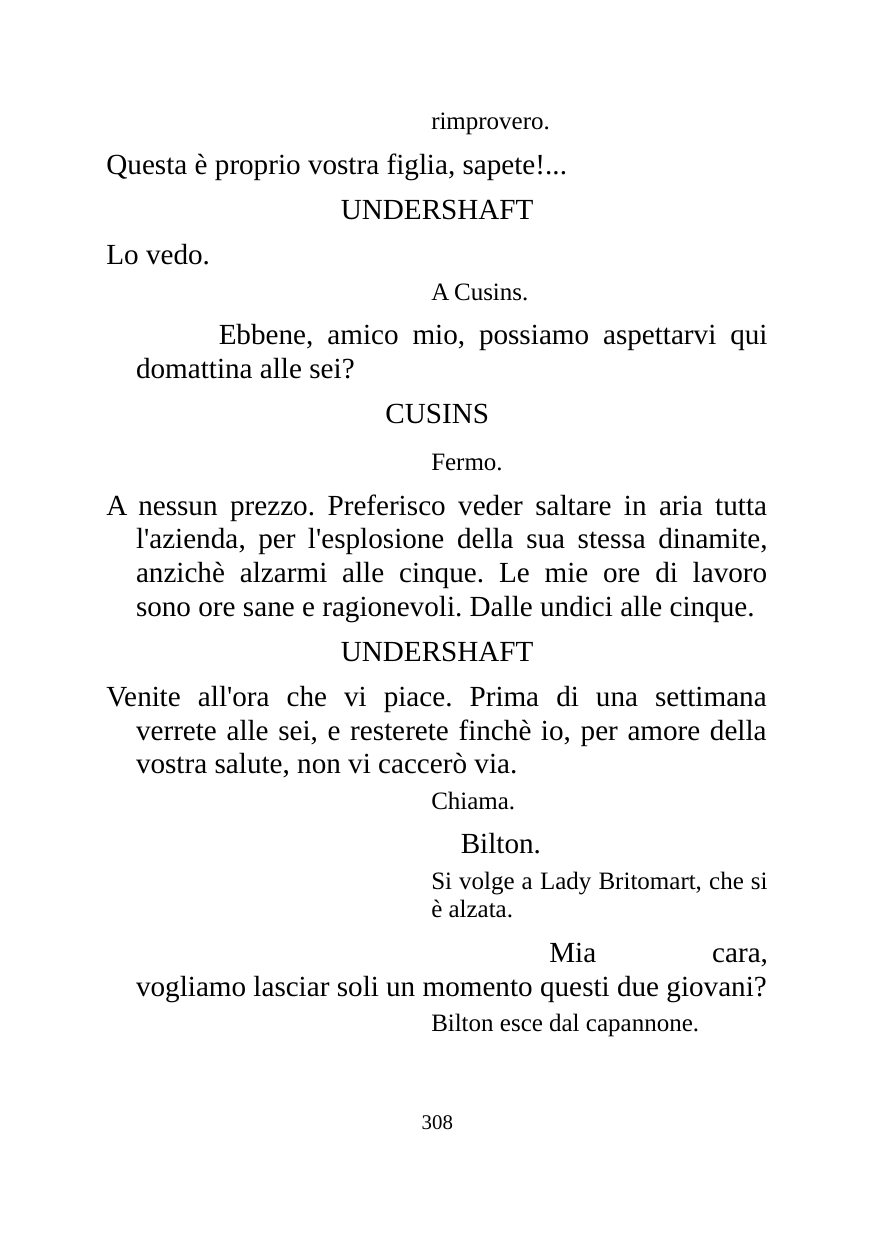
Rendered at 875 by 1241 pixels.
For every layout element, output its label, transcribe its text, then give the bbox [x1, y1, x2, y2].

text Lo vedo. [106, 237, 768, 271]
text UNDERSHAFT [106, 634, 768, 667]
text Si volge a Lady Britomart, che si è alzata. [431, 866, 768, 923]
text Bilton esce dal capannone. [431, 1008, 768, 1037]
text Mia cara, vogliamo lasciar soli un momento questi due giovani? [136, 935, 768, 1002]
text UNDERSHAFT [106, 192, 768, 226]
text Venite all'ora che vi piace. Prima di una settimana verrete alle sei, e resterete finchè io, per amore della vostra salute, non vi caccerò via. [106, 679, 768, 780]
text Questa è proprio vostra figlia, sapete!... [106, 147, 768, 180]
text rimprovero. [431, 106, 768, 135]
text Bilton. [136, 826, 768, 860]
text A nessun prezzo. Preferisco veder saltare in aria tutta l'azienda, per l'esplosione della sua stessa dinamite, anzichè alzarmi alle cinque. Le mie ore di lavoro sono ore sane e ragionevoli. Dalle undici alle cinque. [106, 488, 768, 622]
text CUSINS [106, 396, 768, 430]
text A Cusins. [431, 277, 768, 306]
text Fermo. [431, 447, 768, 476]
text Chiama. [431, 786, 768, 814]
text Ebbene, amico mio, possiamo aspettarvi qui domattina alle sei? [136, 317, 768, 384]
